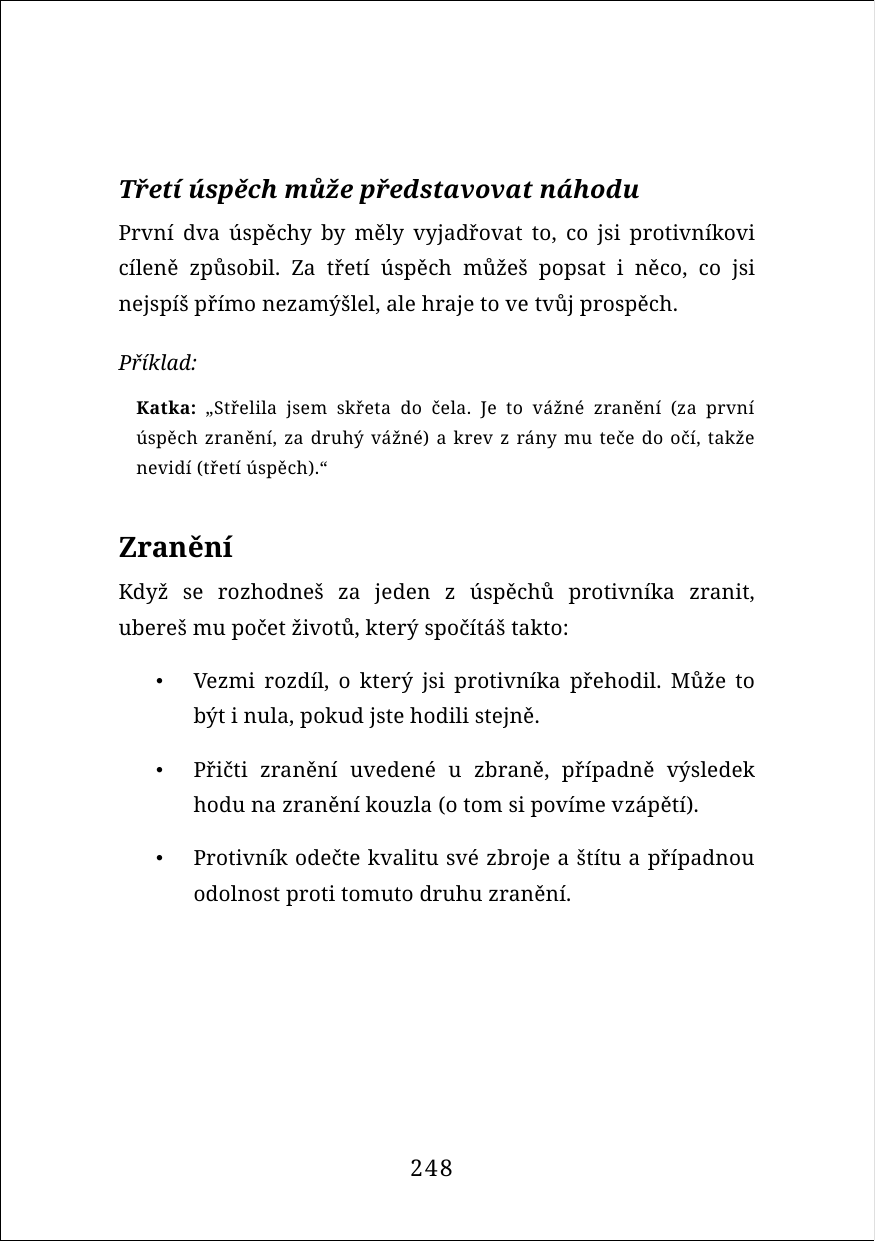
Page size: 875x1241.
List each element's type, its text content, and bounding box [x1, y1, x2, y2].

text Katka: „Střelila jsem skřeta do čela. Je to vážné zranění (za první úspěch zranění, za druhý vážné) a krev z rány mu teče do očí, takže nevidí (třetí úspěch).“ [136, 395, 756, 480]
list Přičti zranění uvedené u zbraně, případně výsledek hodu na zranění kouzla (o tom si povíme vzápětí). [156, 755, 756, 819]
subtitle Zranění [118, 527, 756, 565]
list Vezmi rozdíl, o který jsi protivníka přehodil. Může to být i nula, pokud jste hodili stejně. [156, 666, 756, 730]
text První dva úspěchy by měly vyjadřovat to, co jsi protivníkovi cíleně způsobil. Za třetí úspěch můžeš popsat i něco, co jsi nejspíš přímo nezamýšlel, ale hraje to ve tvůj prospěch. [118, 218, 756, 317]
text Když se rozhodneš za jeden z úspěchů protivníka zranit, ubereš mu počet životů, který spočítáš takto: [118, 577, 756, 641]
subtitle Třetí úspěch může představovat náhodu [118, 172, 756, 206]
list Protivník odečte kvalitu své zbroje a štítu a případnou odolnost proti tomuto druhu zranění. [156, 843, 756, 907]
text Příklad: [118, 348, 756, 376]
